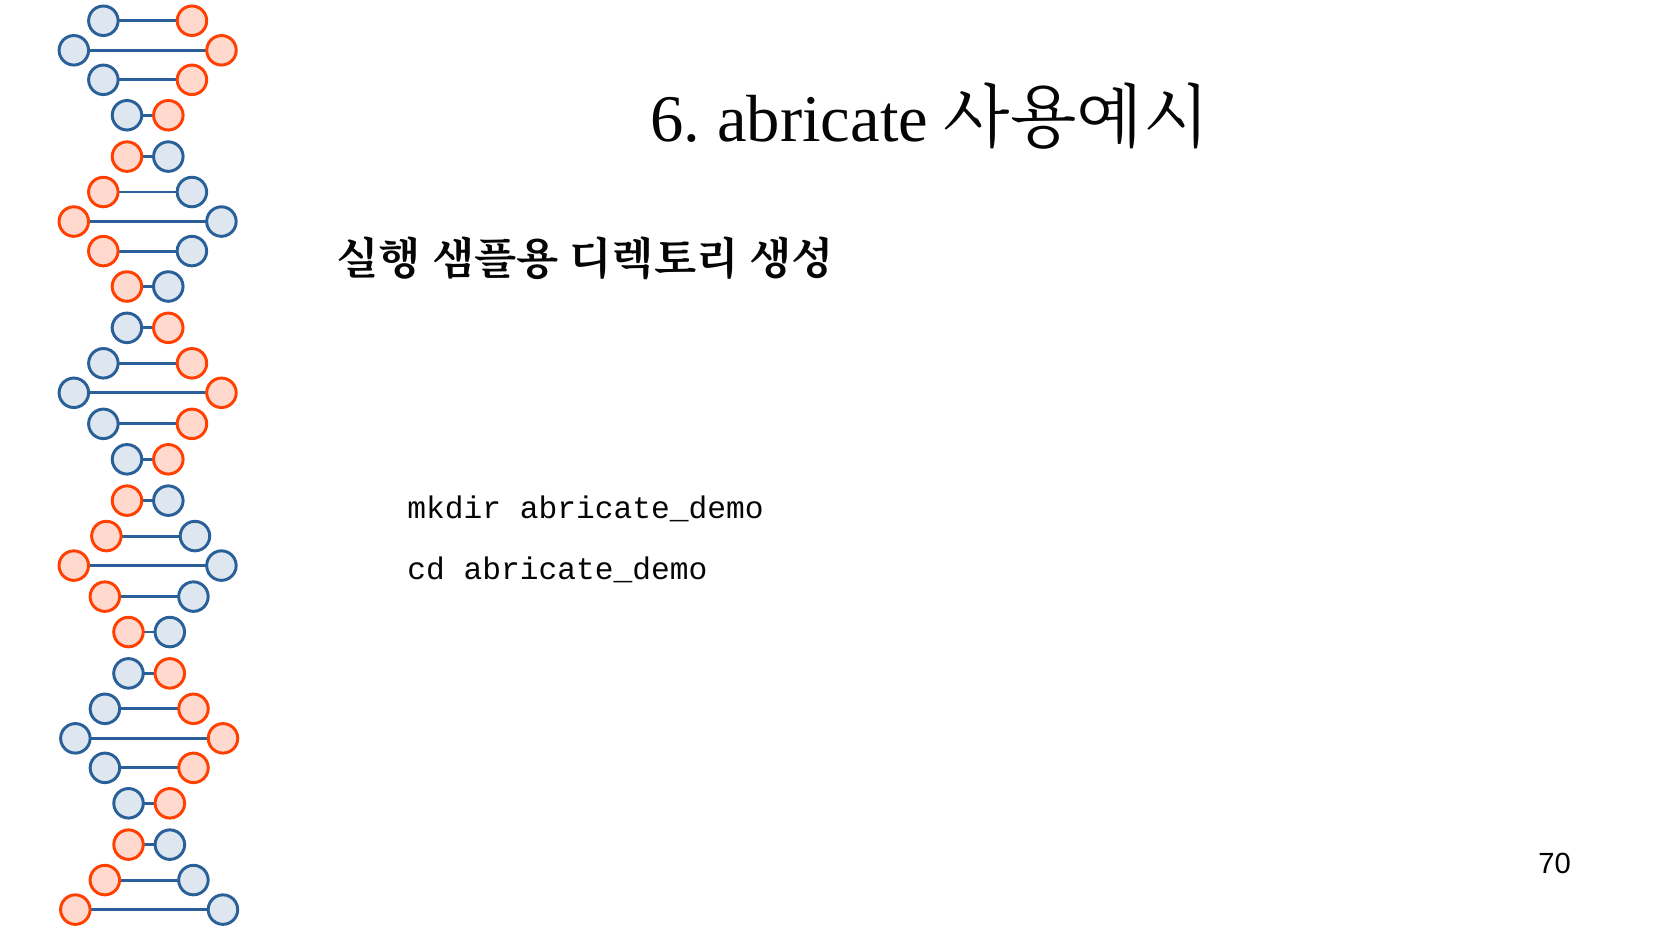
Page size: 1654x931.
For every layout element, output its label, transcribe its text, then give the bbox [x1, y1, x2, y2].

list 실행 샘플용 디렉토리 생성 mkdir abricate_demo cd abricate_demo [265, 224, 1595, 863]
title 6. abricate사용예시 [265, 35, 1595, 189]
